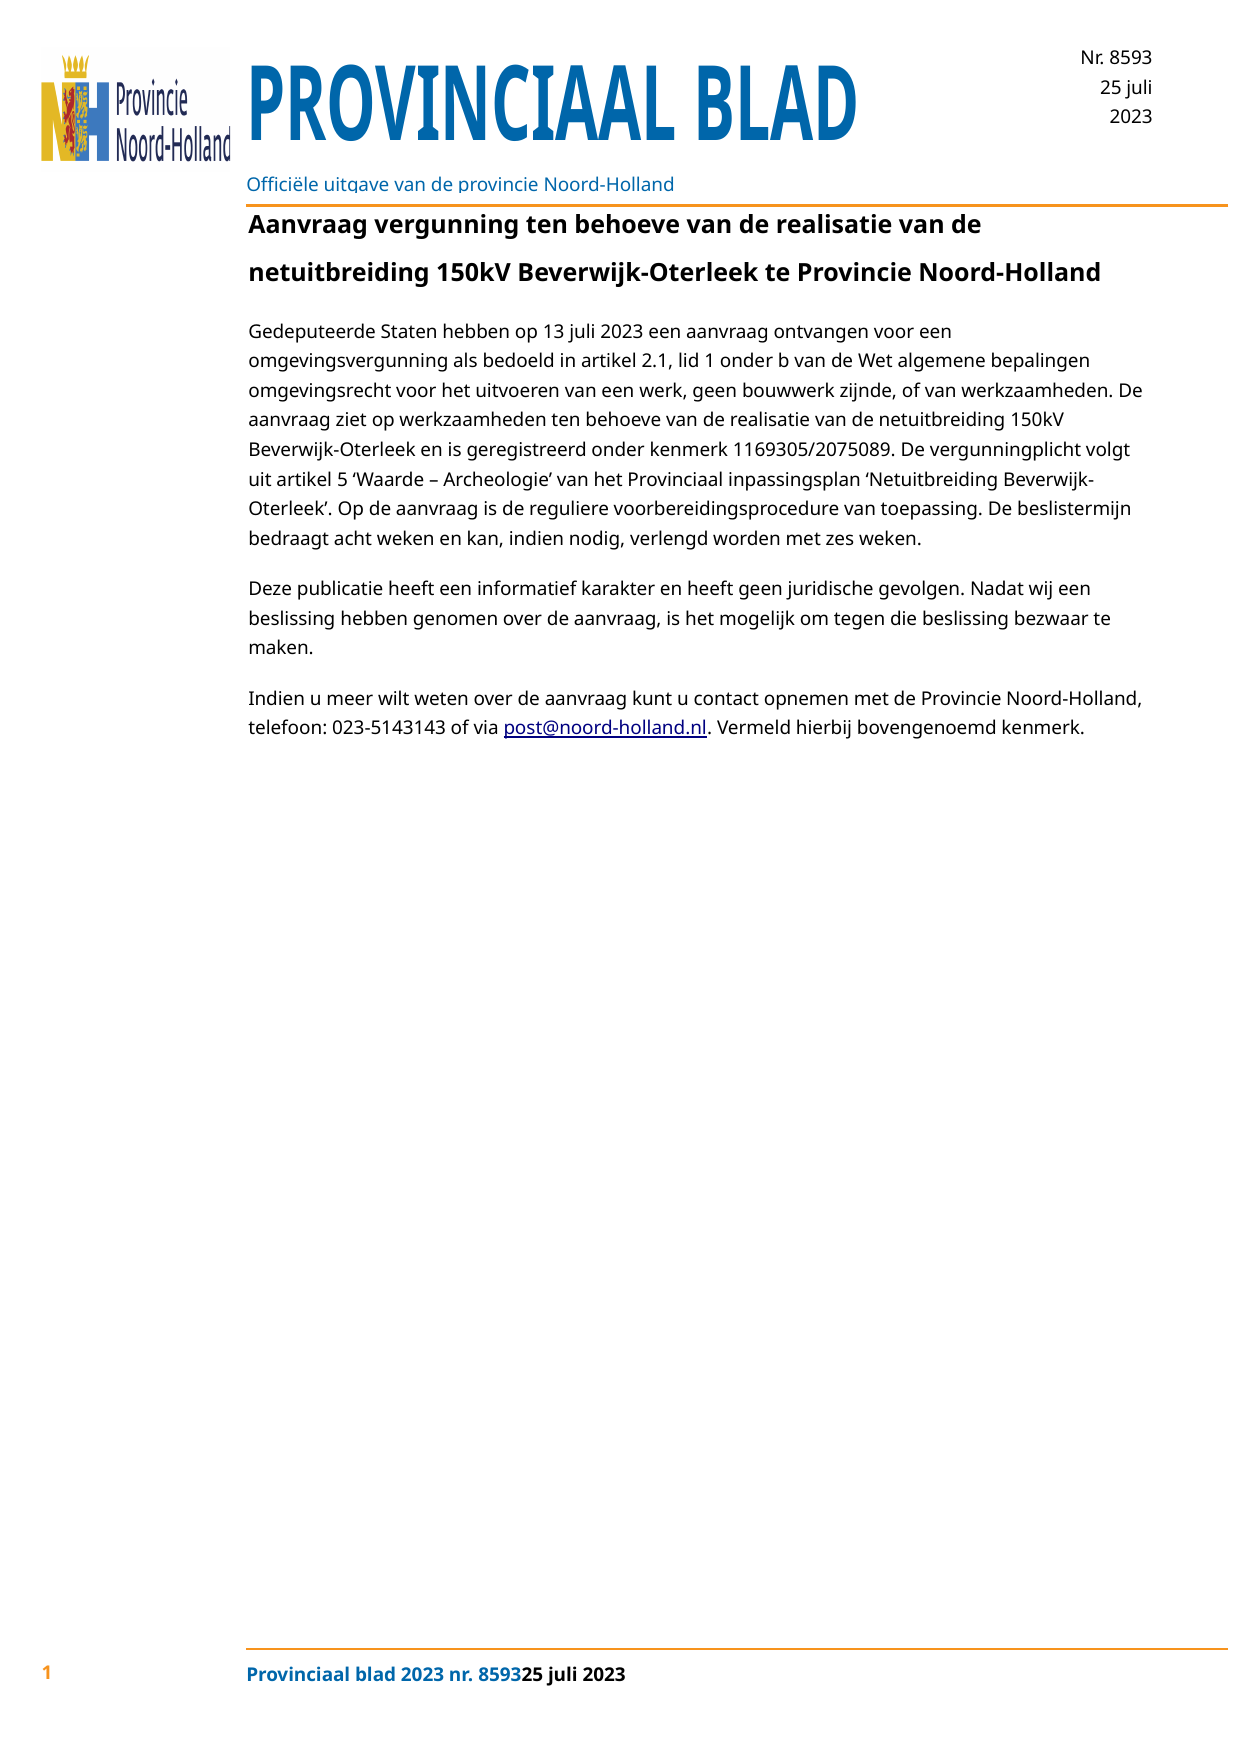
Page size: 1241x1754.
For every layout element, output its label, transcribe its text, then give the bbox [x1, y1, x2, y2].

text Gedeputeerde Staten hebben op 13 juli 2023 een aanvraag ontvangen voor een omgevingsvergunning als bedoeld in artikel 2.1, lid 1 onder b van de Wet algemene bepalingen omgevingsrecht voor het uitvoeren van een werk, geen bouwwerk zijnde, of van werkzaamheden. De aanvraag ziet op werkzaamheden ten behoeve van de realisatie van de netuitbreiding 150kV Beverwijk-Oterleek en is geregistreerd onder kenmerk 1169305/2075089. De vergunningplicht volgt uit artikel 5 ‘Waarde – Archeologie’ van het Provinciaal inpassingsplan ‘Netuitbreiding Beverwijk-Oterleek’. Op de aanvraag is de reguliere voorbereidingsprocedure van toepassing. De beslistermijn bedraagt acht weken en kan, indien nodig, verlengd worden met zes weken. [248, 318, 1152, 551]
text Deze publicatie heeft een informatief karakter en heeft geen juridische gevolgen. Nadat wij een beslissing hebben genomen over de aanvraag, is het mogelijk om tegen die beslissing bezwaar te maken. [248, 575, 1152, 660]
picture [41, 47, 231, 172]
text Aanvraag vergunning ten behoeve van de realisatie van de netuitbreiding 150kV Beverwijk-Oterleek te Provincie Noord-Holland [248, 207, 1152, 288]
text Indien u meer wilt weten over de aanvraag kunt u contact opnemen met de Provincie Noord-Holland, telefoon: 023-5143143 of via post@noord-holland.nl. Vermeld hierbij bovengenoemd kenmerk. [248, 685, 1152, 740]
